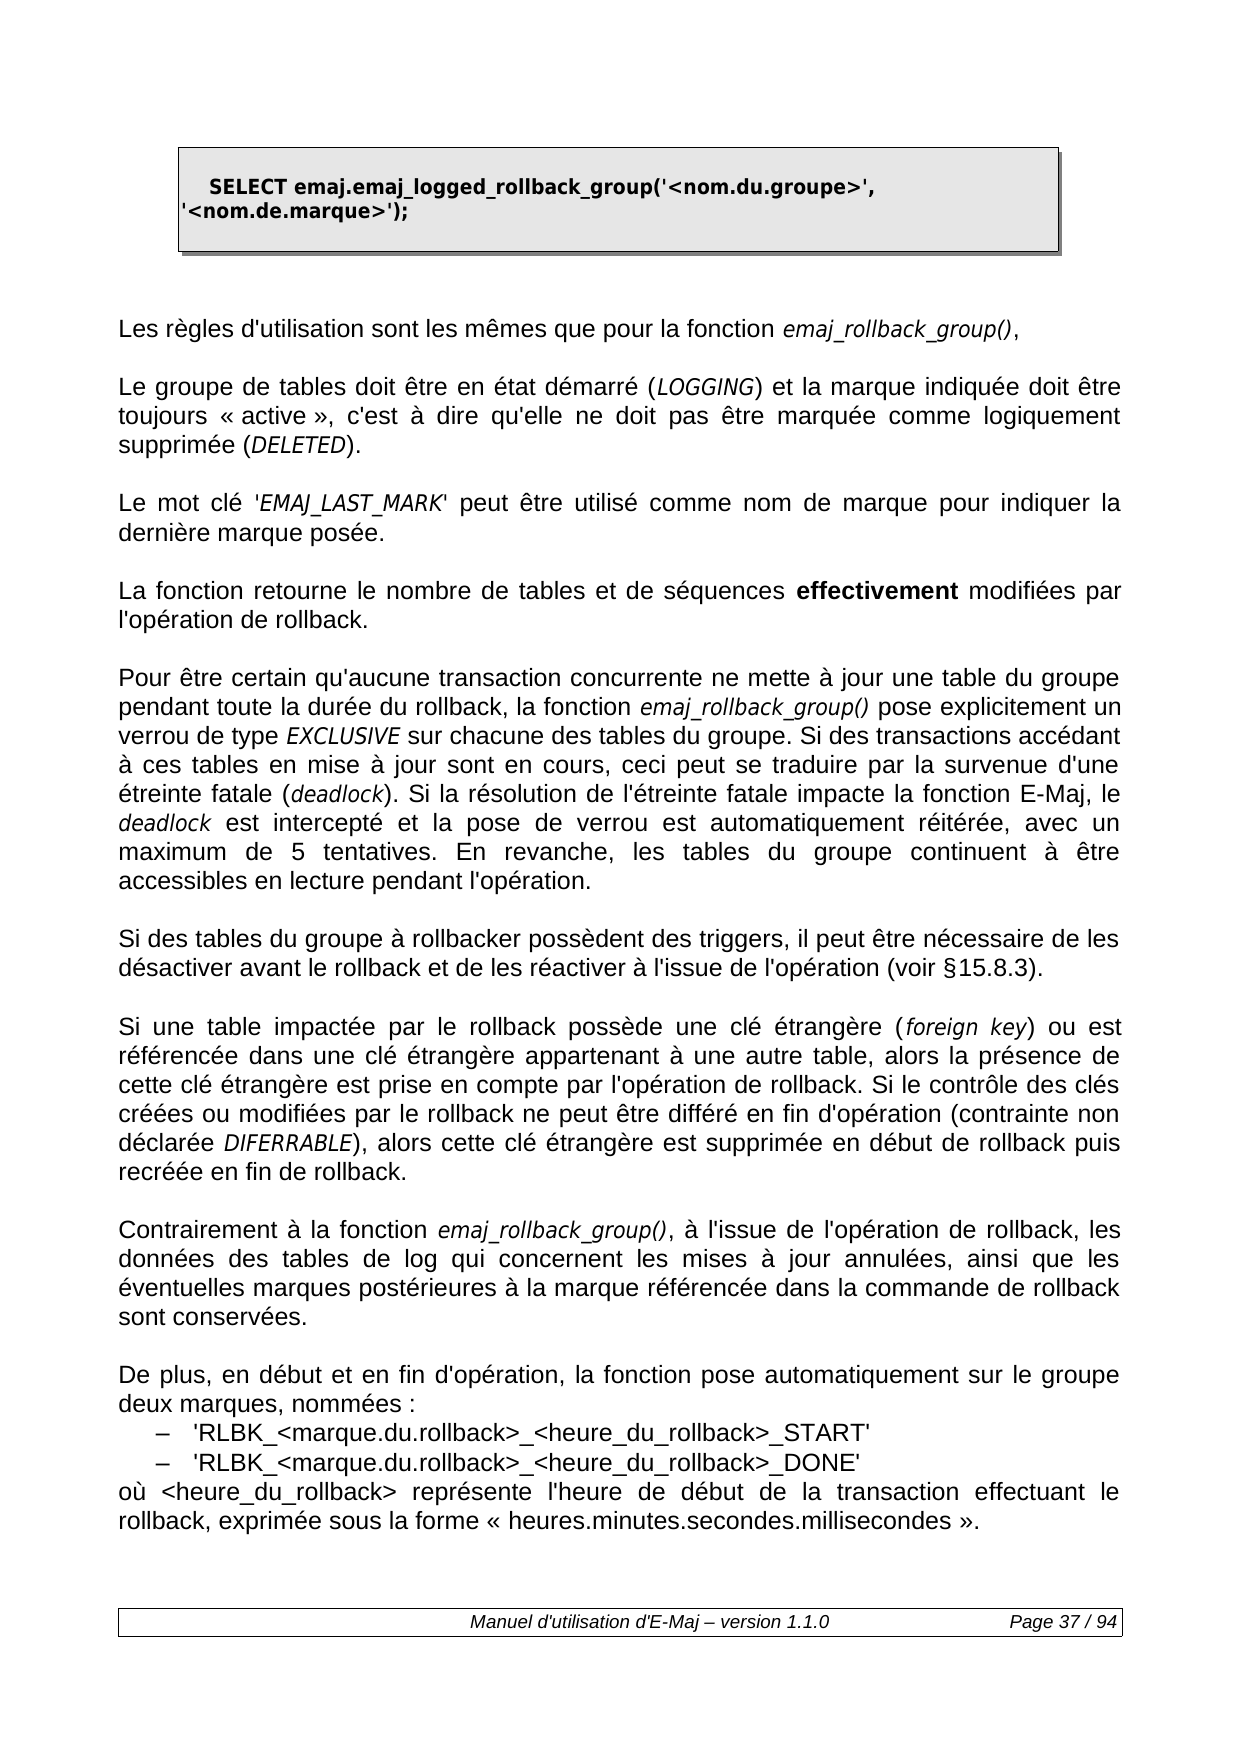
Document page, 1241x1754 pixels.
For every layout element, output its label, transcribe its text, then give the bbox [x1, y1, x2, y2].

text La fonction retourne le nombre de tables et de séquences effectivement modifiées par l'opération de rollback. [118, 576, 1122, 634]
list 'RLBK_<marque.du.rollback>_<heure_du_rollback>_START' [156, 1418, 1122, 1447]
text Si des tables du groupe à rollbacker possèdent des triggers, il peut être nécessaire de les désactiver avant le rollback et de les réactiver à l'issue de l'opération (voir §15.8.3). [118, 924, 1122, 982]
text SELECT emaj.emaj_logged_rollback_group('<nom.du.groupe>', '<nom.de.marque>'); [179, 172, 1058, 221]
text Le mot clé 'EMAJ_LAST_MARK' peut être utilisé comme nom de marque pour indiquer la dernière marque posée. [118, 488, 1122, 546]
text Pour être certain qu'aucune transaction concurrente ne mette à jour une table du groupe pendant toute la durée du rollback, la fonction emaj_rollback_group() pose explicitement un verrou de type EXCLUSIVE sur chacune des tables du groupe. Si des transactions accédant à ces tables en mise à jour sont en cours, ceci peut se traduire par la survenue d'une étreinte fatale (deadlock). Si la résolution de l'étreinte fatale impacte la fonction E-Maj, le deadlock est intercepté et la pose de verrou est automatiquement réitérée, avec un maximum de 5 tentatives. En revanche, les tables du groupe continuent à être accessibles en lecture pendant l'opération. [118, 663, 1122, 895]
text Le groupe de tables doit être en état démarré (LOGGING) et la marque indiquée doit être toujours « active », c'est à dire qu'elle ne doit pas être marquée comme logiquement supprimée (DELETED). [118, 372, 1122, 459]
text où <heure_du_rollback> représente l'heure de début de la transaction effectuant le rollback, exprimée sous la forme « heures.minutes.secondes.millisecondes ». [118, 1476, 1122, 1534]
list 'RLBK_<marque.du.rollback>_<heure_du_rollback>_DONE' [156, 1447, 1122, 1476]
text Si une table impactée par le rollback possède une clé étrangère (foreign key) ou est référencée dans une clé étrangère appartenant à une autre table, alors la présence de cette clé étrangère est prise en compte par l'opération de rollback. Si le contrôle des clés créées ou modifiées par le rollback ne peut être différé en fin d'opération (contrainte non déclarée DIFERRABLE), alors cette clé étrangère est supprimée en début de rollback puis recréée en fin de rollback. [118, 1011, 1122, 1186]
text Contrairement à la fonction emaj_rollback_group(), à l'issue de l'opération de rollback, les données des tables de log qui concernent les mises à jour annulées, ainsi que les éventuelles marques postérieures à la marque référencée dans la commande de rollback sont conservées. [118, 1215, 1122, 1331]
text De plus, en début et en fin d'opération, la fonction pose automatiquement sur le groupe deux marques, nommées : [118, 1360, 1122, 1418]
text Les règles d'utilisation sont les mêmes que pour la fonction emaj_rollback_group(), [118, 314, 1122, 343]
